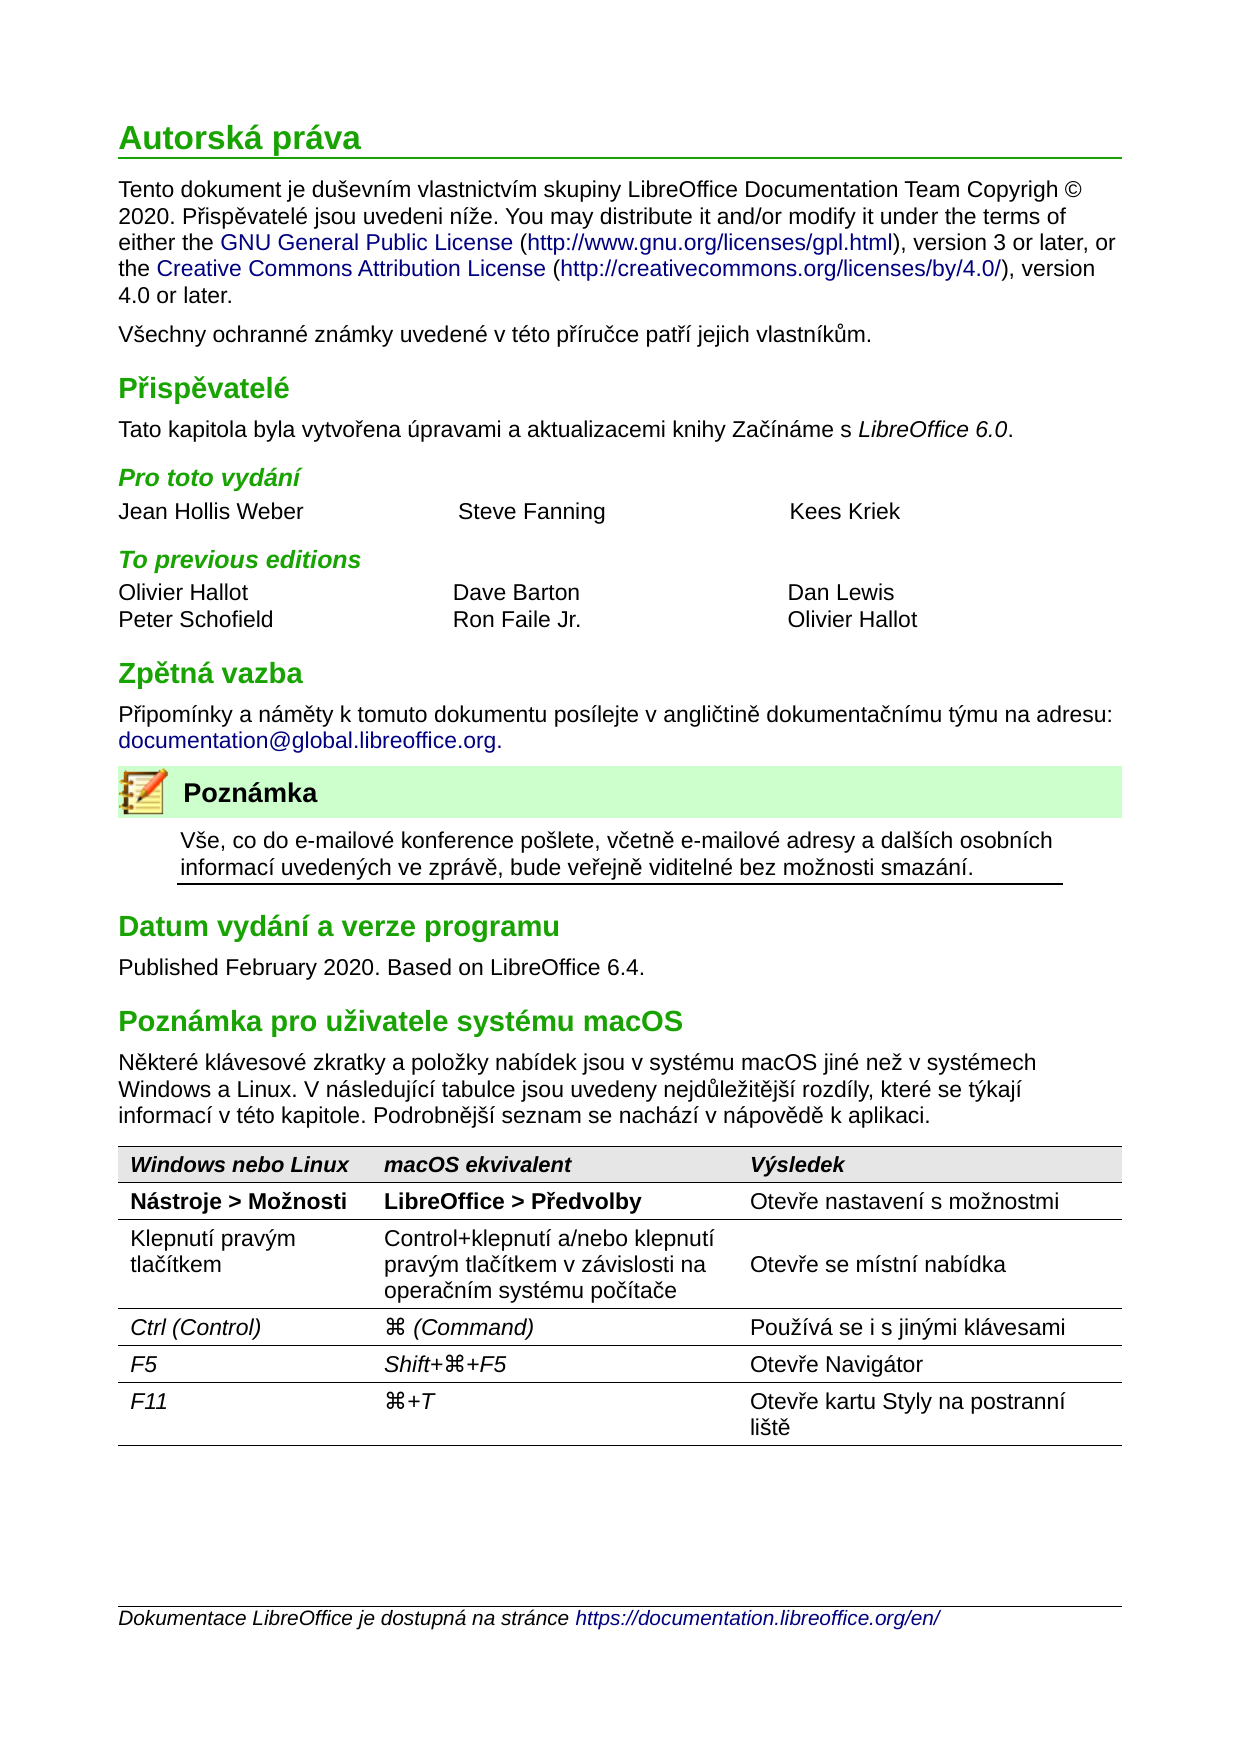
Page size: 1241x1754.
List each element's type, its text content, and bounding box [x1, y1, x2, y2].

subtitle Zpětná vazba [118, 656, 1122, 689]
table_header Výsledek [738, 1147, 1122, 1182]
table_cell Ron Faile Jr. [453, 606, 787, 632]
text Tento dokument je duševním vlastnictvím skupiny LibreOffice Documentation Team Copyrigh © 2020. Přispěvatelé jsou uvedeni níže. You may distribute it and/or modify it under the terms of either the GNU General Public License (http://www.gnu.org/licenses/gpl.html), version 3 or later, or the Creative Commons Attribution License (http://creativecommons.org/licenses/by/4.0/), version 4.0 or later. [118, 176, 1122, 308]
table_cell F11 [118, 1383, 372, 1445]
table_header Dan Lewis [788, 579, 1122, 606]
table_cell Nástroje > Možnosti [118, 1183, 372, 1219]
table_cell Otevře Navigátor [738, 1346, 1122, 1382]
text Všechny ochranné známky uvedené v této příručce patří jejich vlastníkům. [118, 321, 1122, 347]
table_cell Ctrl (Control) [118, 1309, 372, 1345]
table_cell Peter Schofield [118, 606, 453, 632]
table_cell Shift+⌘+F5 [372, 1346, 738, 1382]
table_cell Otevře nastavení s možnostmi [738, 1183, 1122, 1219]
table_cell Otevře se místní nabídka [738, 1220, 1122, 1308]
table_cell Používá se i s jinými klávesami [738, 1309, 1122, 1345]
table_cell F5 [118, 1346, 372, 1382]
table_header Jean Hollis Weber [118, 498, 458, 524]
table_cell Klepnutí pravým tlačítkem [118, 1220, 372, 1308]
table_header Kees Kriek [789, 498, 1122, 524]
table_cell ⌘ (Command) [372, 1309, 738, 1345]
table_header Olivier Hallot [118, 579, 453, 606]
text Některé klávesové zkratky a položky nabídek jsou v systému macOS jiné než v systémech Windows a Linux. V následující tabulce jsou uvedeny nejdůležitější rozdíly, které se týkají informací v této kapitole. Podrobnější seznam se nachází v nápovědě k aplikaci. [118, 1049, 1122, 1128]
subtitle Přispěvatelé [118, 371, 1122, 404]
table_header Dave Barton [453, 579, 787, 606]
text Tato kapitola byla vytvořena úpravami a aktualizacemi knihy Začínáme s LibreOffice 6.0. [118, 416, 1122, 442]
subtitle Poznámka [118, 766, 1122, 818]
subtitle Pro toto vydání [118, 463, 1122, 492]
subtitle Datum vydání a verze programu [118, 909, 1122, 942]
text Vše, co do e-mailové konference pošlete, včetně e-mailové adresy a dalších osobních informací uvedených ve zprávě, bude veřejně viditelné bez možnosti smazání. [177, 824, 1063, 883]
subtitle Poznámka pro uživatele systému macOS [118, 1004, 1122, 1037]
table_cell Control+klepnutí a/nebo klepnutí pravým tlačítkem v závislosti na operačním systému počítače [372, 1220, 738, 1308]
picture [119, 767, 170, 818]
text Připomínky a náměty k tomuto dokumentu posílejte v angličtině dokumentačnímu týmu na adresu: documentation@global.libreoffice.org. [118, 701, 1122, 754]
subtitle To previous editions [118, 544, 1122, 573]
subtitle Autorská práva [118, 118, 1122, 157]
table_header Steve Fanning [458, 498, 789, 524]
text Published February 2020. Based on LibreOffice 6.4. [118, 954, 1122, 980]
table_cell LibreOffice > Předvolby [372, 1183, 738, 1219]
table_cell Olivier Hallot [788, 606, 1122, 632]
table_header Windows nebo Linux [118, 1147, 372, 1182]
table_header macOS ekvivalent [372, 1147, 738, 1182]
table_cell ⌘+T [372, 1383, 738, 1445]
table_cell Otevře kartu Styly na postranní liště [738, 1383, 1122, 1445]
